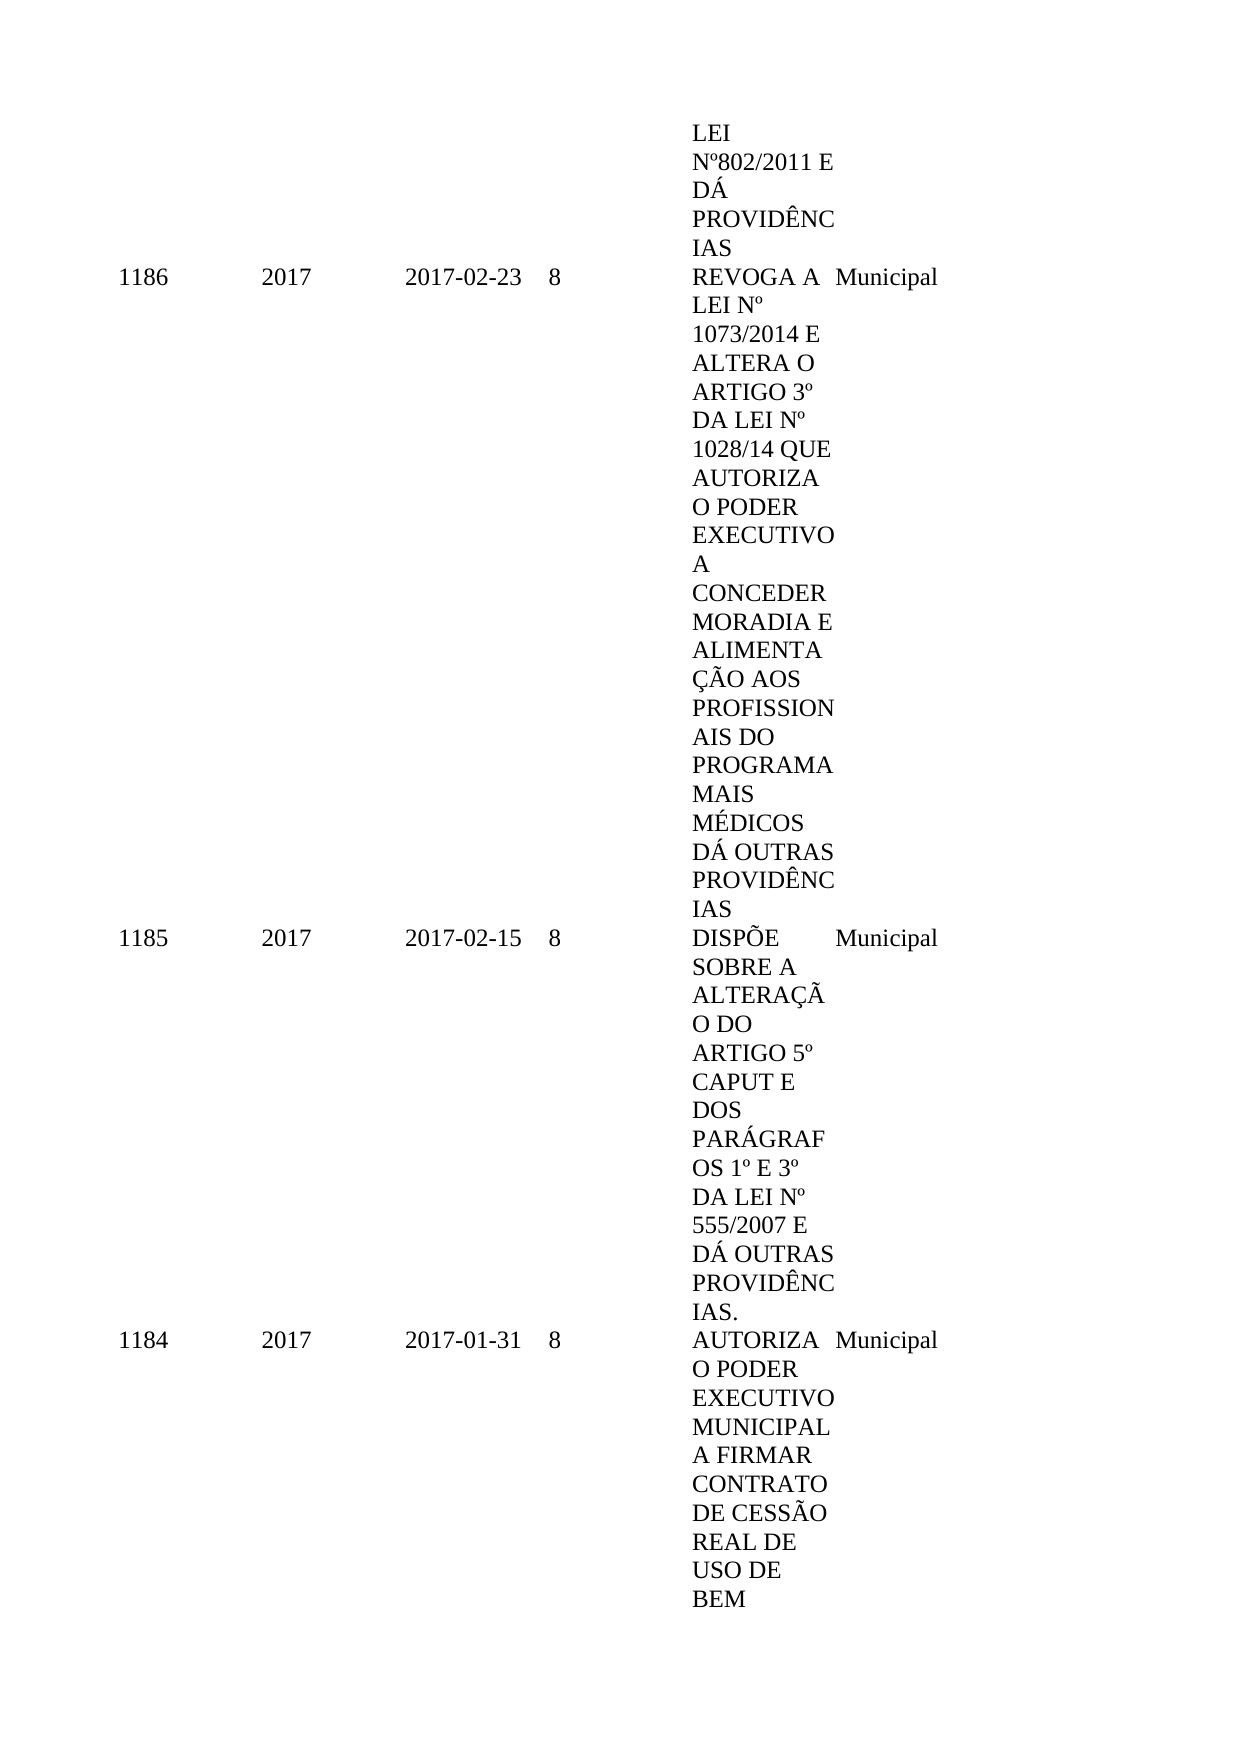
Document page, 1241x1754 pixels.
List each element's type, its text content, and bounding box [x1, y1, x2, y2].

table_cell 2017-02-23 [405, 262, 548, 923]
table_cell [118, 118, 261, 262]
table_cell Municipal [835, 923, 979, 1326]
table_cell DISPÕE SOBRE A ALTERAÇÃO DO ARTIGO 5º CAPUT E DOS PARÁGRAFOS 1º E 3º DA LEI Nº 555/2007 E DÁ OUTRAS PROVIDÊNCIAS. [692, 923, 835, 1326]
table_cell 8 [548, 923, 692, 1326]
table_cell 2017 [261, 262, 405, 923]
table_cell 1184 [118, 1326, 261, 1613]
table_cell LEI Nº802/2011 E DÁ PROVIDÊNCIAS [692, 118, 835, 262]
table_cell [979, 118, 1122, 262]
table_cell [979, 262, 1122, 923]
table_cell [979, 1326, 1122, 1613]
table_cell [835, 118, 979, 262]
table_cell 1185 [118, 923, 261, 1326]
table_cell Municipal [835, 1326, 979, 1613]
table_cell 2017 [261, 1326, 405, 1613]
table_cell 1186 [118, 262, 261, 923]
table_cell [261, 118, 405, 262]
table_cell [979, 923, 1122, 1326]
table_cell [548, 118, 692, 262]
table_cell Municipal [835, 262, 979, 923]
table_cell [405, 118, 548, 262]
table_cell 2017-02-15 [405, 923, 548, 1326]
table_cell 8 [548, 1326, 692, 1613]
table_cell 2017-01-31 [405, 1326, 548, 1613]
table_cell 8 [548, 262, 692, 923]
table_cell REVOGA A LEI Nº 1073/2014 E ALTERA O ARTIGO 3º DA LEI Nº 1028/14 QUE AUTORIZA O PODER EXECUTIVO A CONCEDER MORADIA E ALIMENTAÇÃO AOS PROFISSIONAIS DO PROGRAMA MAIS MÉDICOS DÁ OUTRAS PROVIDÊNCIAS [692, 262, 835, 923]
table_cell 2017 [261, 923, 405, 1326]
table_cell AUTORIZA O PODER EXECUTIVO MUNICIPAL A FIRMAR CONTRATO DE CESSÃO REAL DE USO DE BEM [692, 1326, 835, 1613]
